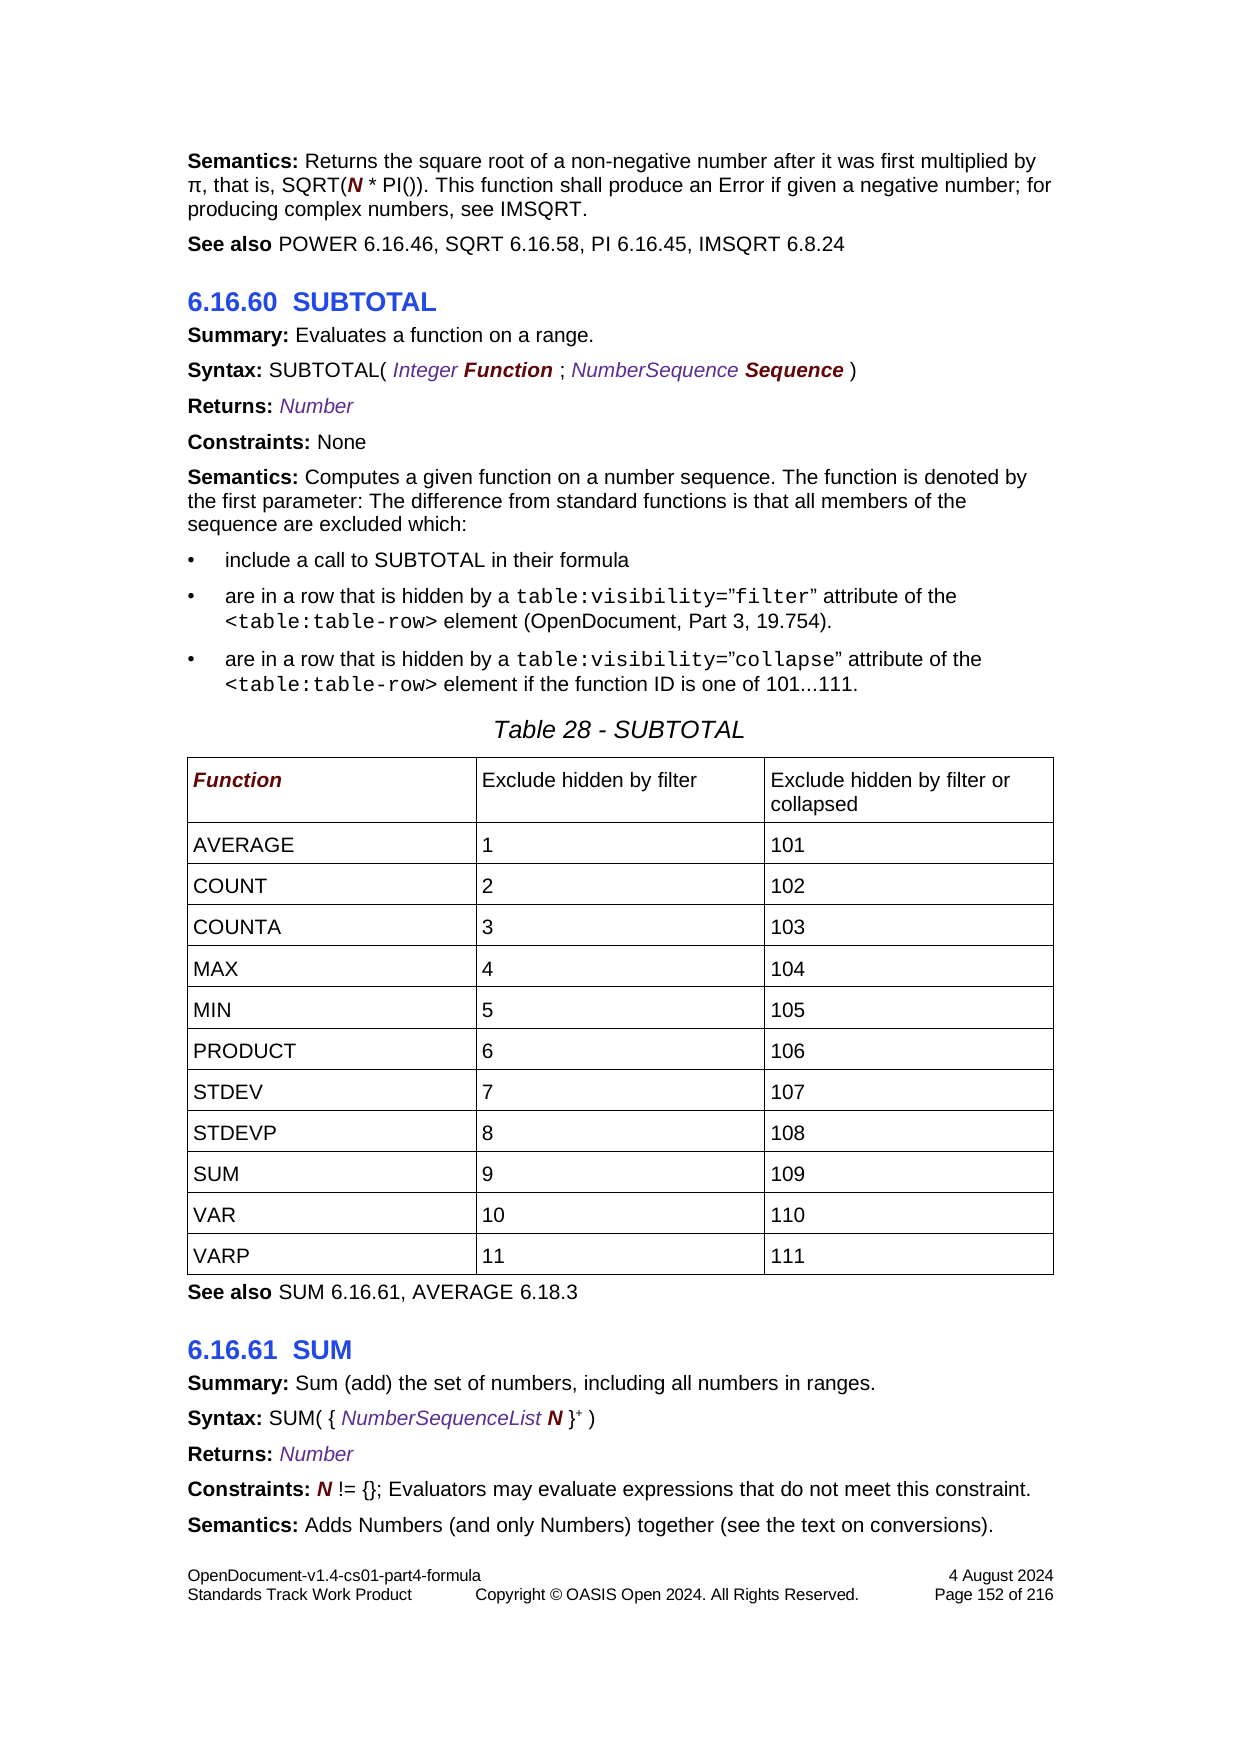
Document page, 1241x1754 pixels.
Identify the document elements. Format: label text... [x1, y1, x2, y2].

table_cell STDEVP [188, 1111, 476, 1151]
table_cell 103 [765, 905, 1053, 945]
list include a call to SUBTOTAL in their formula [187, 548, 1053, 572]
text Returns: Number [187, 1442, 1053, 1466]
table_cell SUM [188, 1152, 476, 1192]
table_cell 7 [477, 1070, 764, 1110]
list are in a row that is hidden by a table:visibility=”collapse” attribute of the <table:table-row> element if the function ID is one of 101...111. [187, 647, 1053, 698]
table_cell COUNTA [188, 905, 476, 945]
list are in a row that is hidden by a table:visibility=”filter” attribute of the <table:table-row> element (OpenDocument, Part 3, 19.754). [187, 584, 1053, 635]
table_cell 102 [765, 864, 1053, 904]
table_cell 108 [765, 1111, 1053, 1151]
table_cell MAX [188, 946, 476, 986]
table_cell 10 [477, 1193, 764, 1233]
table_cell 4 [477, 946, 764, 986]
table_cell 1 [477, 823, 764, 863]
text Returns: Number [187, 394, 1053, 418]
table_header Exclude hidden by filter or collapsed [765, 758, 1053, 822]
table_cell 9 [477, 1152, 764, 1192]
table_cell VARP [188, 1234, 476, 1274]
table_cell 5 [477, 987, 764, 1027]
subtitle SUBTOTAL [187, 287, 1053, 317]
table_cell 109 [765, 1152, 1053, 1192]
table_cell 8 [477, 1111, 764, 1151]
subtitle SUM [187, 1335, 1053, 1365]
text Syntax: SUBTOTAL( Integer Function ; NumberSequence Sequence ) [187, 359, 1053, 382]
text Semantics: Returns the square root of a non-negative number after it was first multiplied by π, that is, SQRT(N * PI()). This function shall produce an Error if given a negative number; for producing complex numbers, see IMSQRT. [187, 150, 1053, 221]
text Semantics: Adds Numbers (and only Numbers) together (see the text on conversions). [187, 1513, 1053, 1537]
text Table 28 - SUBTOTAL [187, 716, 1053, 744]
table_cell PRODUCT [188, 1029, 476, 1068]
text Constraints: N != {}; Evaluators may evaluate expressions that do not meet this constraint. [187, 1478, 1053, 1501]
text Semantics: Computes a given function on a number sequence. The function is denoted by the first parameter: The difference from standard functions is that all members of the sequence are excluded which: [187, 466, 1053, 536]
table_cell AVERAGE [188, 823, 476, 863]
table_cell MIN [188, 987, 476, 1027]
table_cell 106 [765, 1029, 1053, 1068]
text Summary: Sum (add) the set of numbers, including all numbers in ranges. [187, 1371, 1053, 1394]
table_cell 101 [765, 823, 1053, 863]
table_cell 104 [765, 946, 1053, 986]
text Summary: Evaluates a function on a range. [187, 323, 1053, 347]
table_header Function [188, 758, 476, 822]
table_cell 110 [765, 1193, 1053, 1233]
table_cell 11 [477, 1234, 764, 1274]
table_cell 3 [477, 905, 764, 945]
table_cell 111 [765, 1234, 1053, 1274]
table_cell STDEV [188, 1070, 476, 1110]
table_cell COUNT [188, 864, 476, 904]
text Constraints: None [187, 430, 1053, 454]
table_cell VAR [188, 1193, 476, 1233]
text See also POWER 6.16.46, SQRT 6.16.58, PI 6.16.45, IMSQRT 6.8.24 [187, 233, 1053, 256]
table_cell 6 [477, 1029, 764, 1068]
table_cell 105 [765, 987, 1053, 1027]
table_header Exclude hidden by filter [477, 758, 764, 822]
text See also SUM 6.16.61, AVERAGE 6.18.3 [187, 1280, 1053, 1304]
text Syntax: SUM( { NumberSequenceList N }+ ) [187, 1407, 1053, 1430]
table_cell 2 [477, 864, 764, 904]
table_cell 107 [765, 1070, 1053, 1110]
